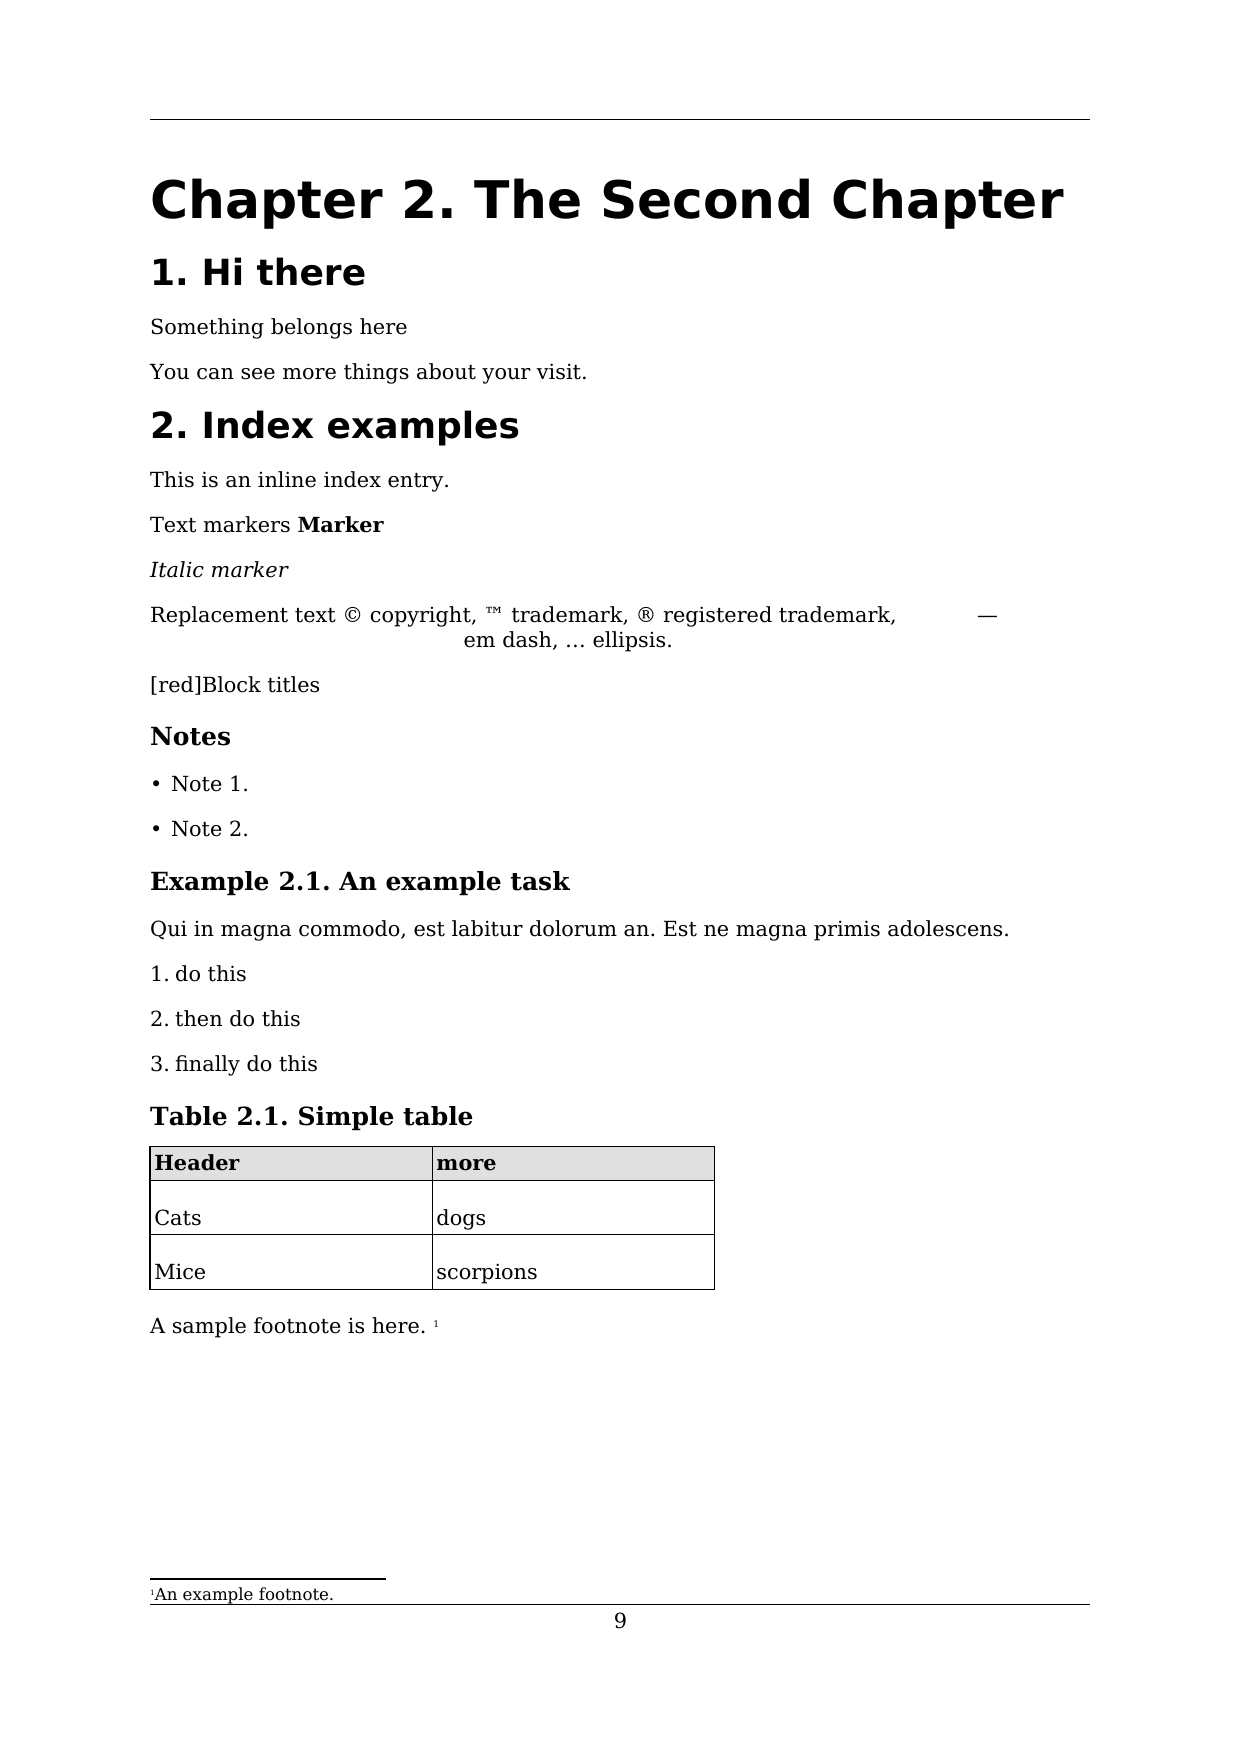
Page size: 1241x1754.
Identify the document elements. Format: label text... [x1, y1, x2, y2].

table_cell Cats [151, 1181, 432, 1234]
text Replacement text © copyright, ™ trademark, ® registered trademark, — em dash, … ellipsis. [150, 603, 1090, 652]
list Note 2. [150, 817, 1090, 842]
text Qui in magna commodo, est labitur dolorum an. Est ne magna primis adolescens. [150, 917, 1090, 941]
text [red]Block titles [150, 673, 1090, 697]
list Note 1. [150, 772, 1090, 797]
text Italic marker [150, 558, 1090, 583]
list do this [150, 962, 1090, 986]
text Chapter 2. The Second Chapter [150, 171, 1090, 231]
table_header more [433, 1147, 714, 1180]
text 1. Hi there [150, 252, 1090, 294]
text You can see more things about your visit. [150, 360, 1090, 384]
table_cell dogs [433, 1181, 714, 1234]
text Text markers Marker [150, 513, 1090, 537]
text Something belongs here [150, 315, 1090, 339]
list finally do this [150, 1052, 1090, 1076]
table_header Header [151, 1147, 432, 1180]
list then do this [150, 1007, 1090, 1031]
table_cell scorpions [433, 1235, 714, 1289]
text 2. Index examples [150, 405, 1090, 447]
text This is an inline index entry. [150, 468, 1090, 492]
text Notes [150, 722, 1090, 751]
text A sample footnote is here. 1 [150, 1311, 1090, 1339]
text Table 2.1. Simple table [150, 1101, 1090, 1131]
text 1An example footnote. [150, 1584, 1090, 1604]
text Example 2.1. An example task [150, 867, 1090, 896]
table_cell Mice [151, 1235, 432, 1289]
